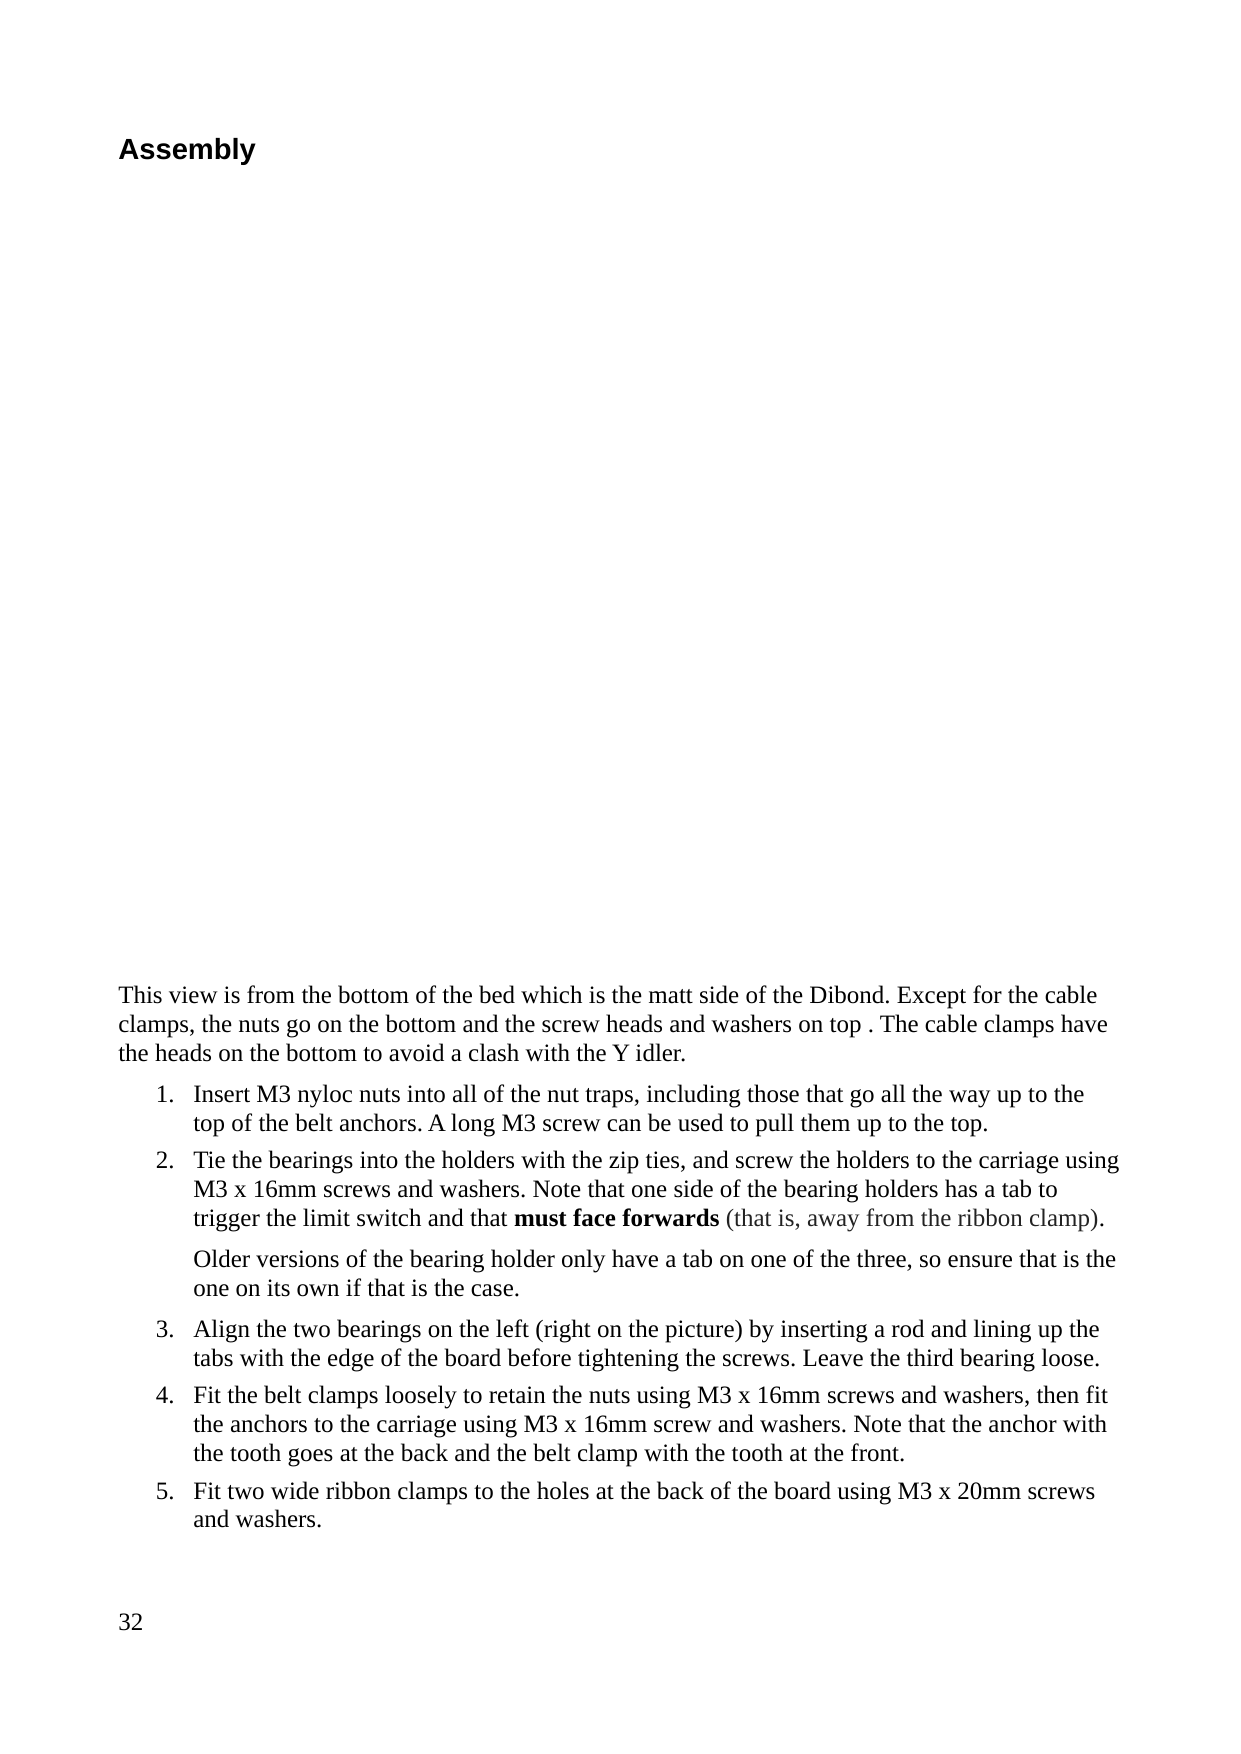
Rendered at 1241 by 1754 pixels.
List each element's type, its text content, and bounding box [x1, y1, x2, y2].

list Older versions of the bearing holder only have a tab on one of the three, so ensure that is the one on its own if that is the case. [156, 1244, 1122, 1302]
list Fit the belt clamps loosely to retain the nuts using M3 x 16mm screws and washers, then fit the anchors to the carriage using M3 x 16mm screw and washers. Note that the anchor with the tooth goes at the back and the belt clamp with the tooth at the front. [156, 1381, 1122, 1467]
list Tie the bearings into the holders with the zip ties, and screw the holders to the carriage using M3 x 16mm screws and washers. Note that one side of the bearing holders has a tab to trigger the limit switch and that must face forwards (that is, away from the ribbon clamp). [156, 1145, 1122, 1232]
list Insert M3 nyloc nuts into all of the nut traps, including those that go all the way up to the top of the belt anchors. A long M3 screw can be used to pull them up to the top. [156, 1079, 1122, 1136]
text This view is from the bottom of the bed which is the matt side of the Dibond. Except for the cable clamps, the nuts go on the bottom and the screw heads and washers on top . The cable clamps have the heads on the bottom to avoid a clash with the Y idler. [118, 980, 1122, 1066]
list Align the two bearings on the left (right on the picture) by inserting a rod and lining up the tabs with the edge of the board before tightening the screws. Leave the third bearing loose. [156, 1314, 1122, 1372]
subtitle Assembly [118, 132, 1122, 165]
list Fit two wide ribbon clamps to the holes at the back of the board using M3 x 20mm screws and washers. [156, 1476, 1122, 1533]
